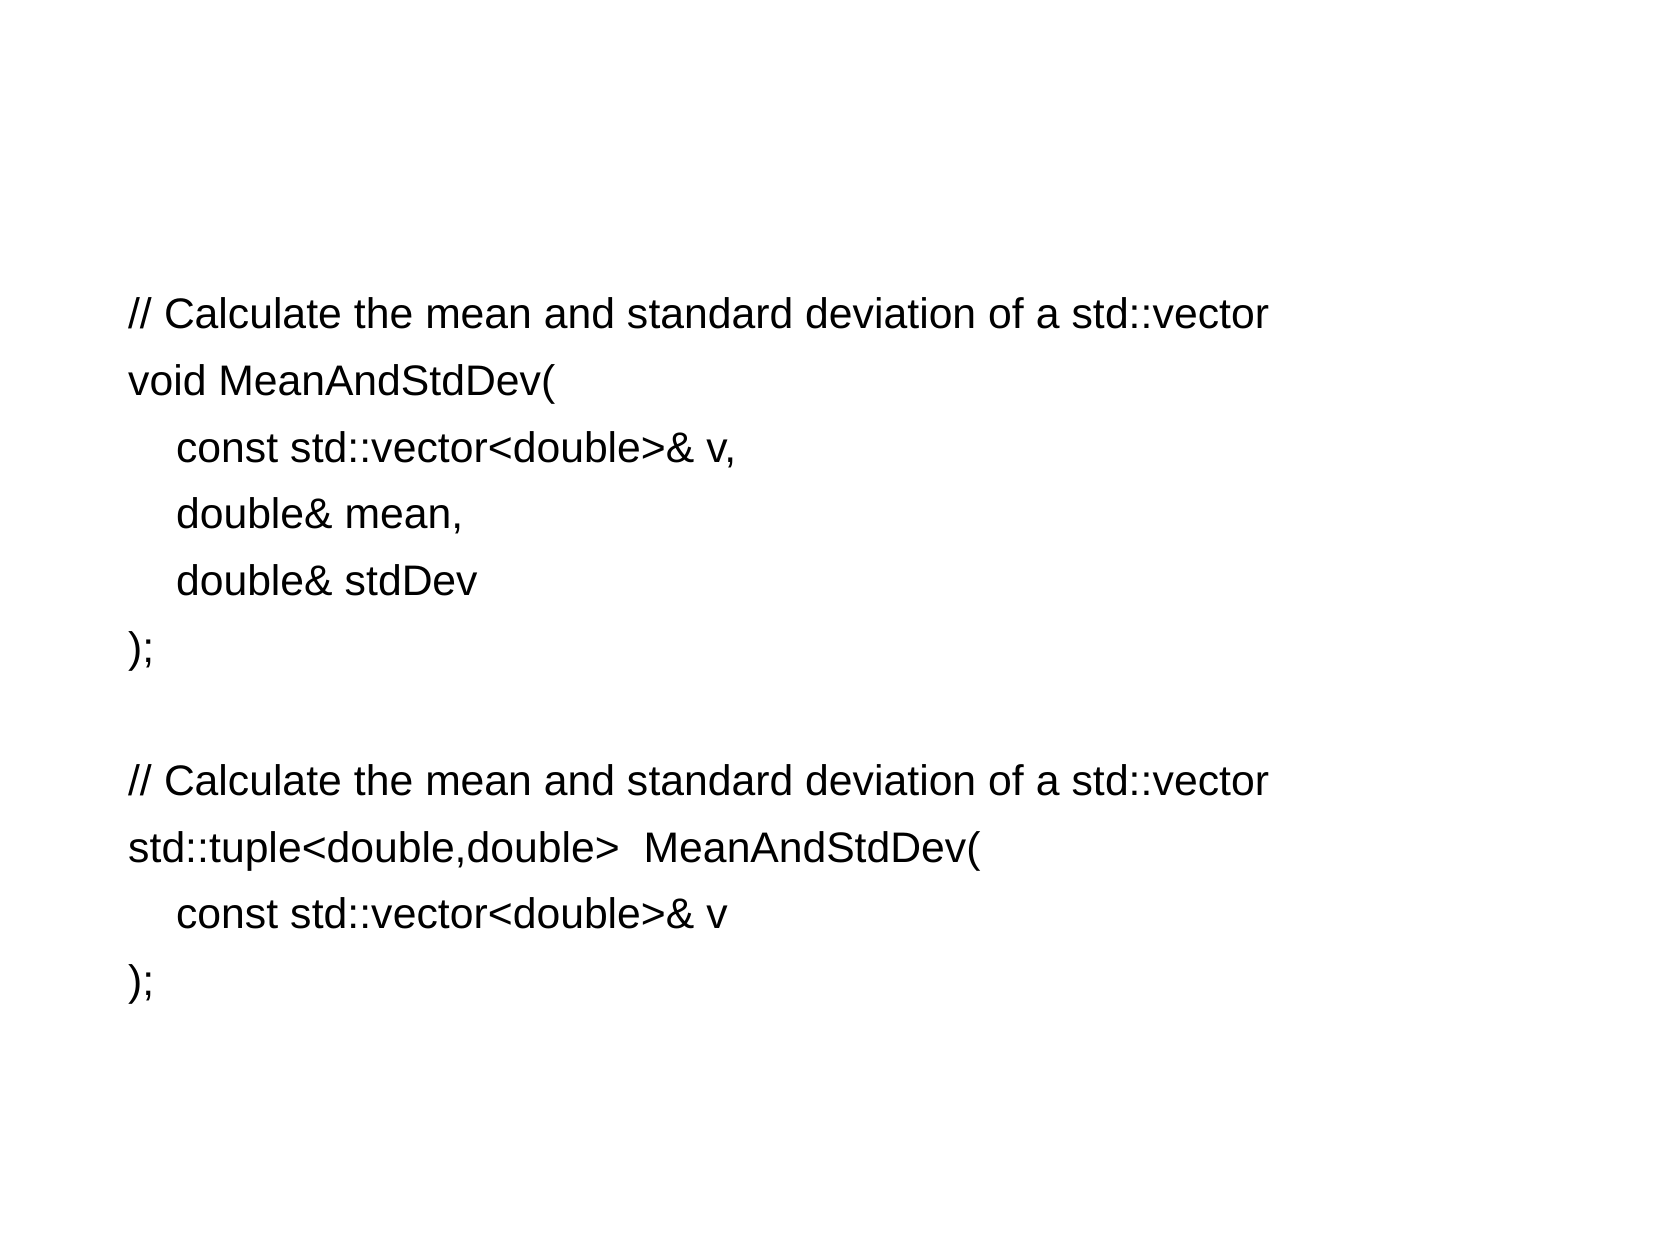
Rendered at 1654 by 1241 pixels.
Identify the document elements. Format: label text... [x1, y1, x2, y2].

list // Calculate the mean and standard deviation of a std::vector void MeanAndStdDev( const std::vector<double>& v, double& mean, double& stdDev ); // Calculate the mean and standard deviation of a std::vector std::tuple<double,double> MeanAndStdDev( const std::vector<double>& v ); [82, 290, 1571, 1010]
